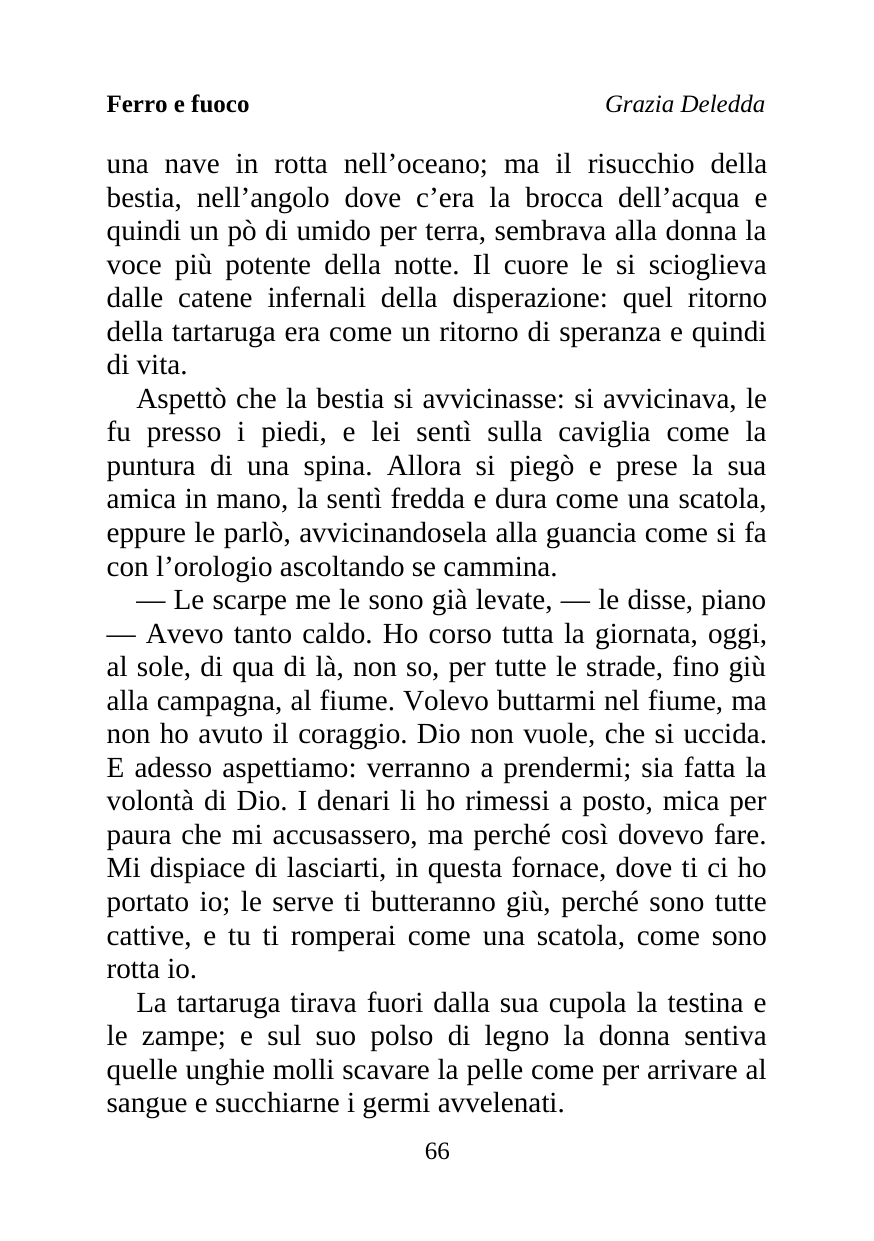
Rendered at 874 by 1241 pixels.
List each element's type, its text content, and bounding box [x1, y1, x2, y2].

text La tartaruga tirava fuori dalla sua cupola la testina e le zampe; e sul suo polso di legno la donna sentiva quelle unghie molli scavare la pelle come per arrivare al sangue e succhiarne i germi avvelenati. [106, 985, 768, 1119]
text Aspettò che la bestia si avvicinasse: si avvicinava, le fu presso i piedi, e lei sentì sulla caviglia come la puntura di una spina. Allora si piegò e prese la sua amica in mano, la sentì fredda e dura come una scatola, eppure le parlò, avvicinandosela alla guancia come si fa con l’orologio ascoltando se cammina. [106, 381, 768, 582]
text una nave in rotta nell’oceano; ma il risucchio della bestia, nell’angolo dove c’era la brocca dell’acqua e quindi un pò di umido per terra, sembrava alla donna la voce più potente della notte. Il cuore le si scioglieva dalle catene infernali della disperazione: quel ritorno della tartaruga era come un ritorno di speranza e quindi di vita. [106, 146, 768, 381]
text — Le scarpe me le sono già levate, — le disse, piano — Avevo tanto caldo. Ho corso tutta la giornata, oggi, al sole, di qua di là, non so, per tutte le strade, fino giù alla campagna, al fiume. Volevo buttarmi nel fiume, ma non ho avuto il coraggio. Dio non vuole, che si uccida. E adesso aspettiamo: verranno a prendermi; sia fatta la volontà di Dio. I denari li ho rimessi a posto, mica per paura che mi accusassero, ma perché così dovevo fare. Mi dispiace di lasciarti, in questa fornace, dove ti ci ho portato io; le serve ti butteranno giù, perché sono tutte cattive, e tu ti romperai come una scatola, come sono rotta io. [106, 582, 768, 985]
